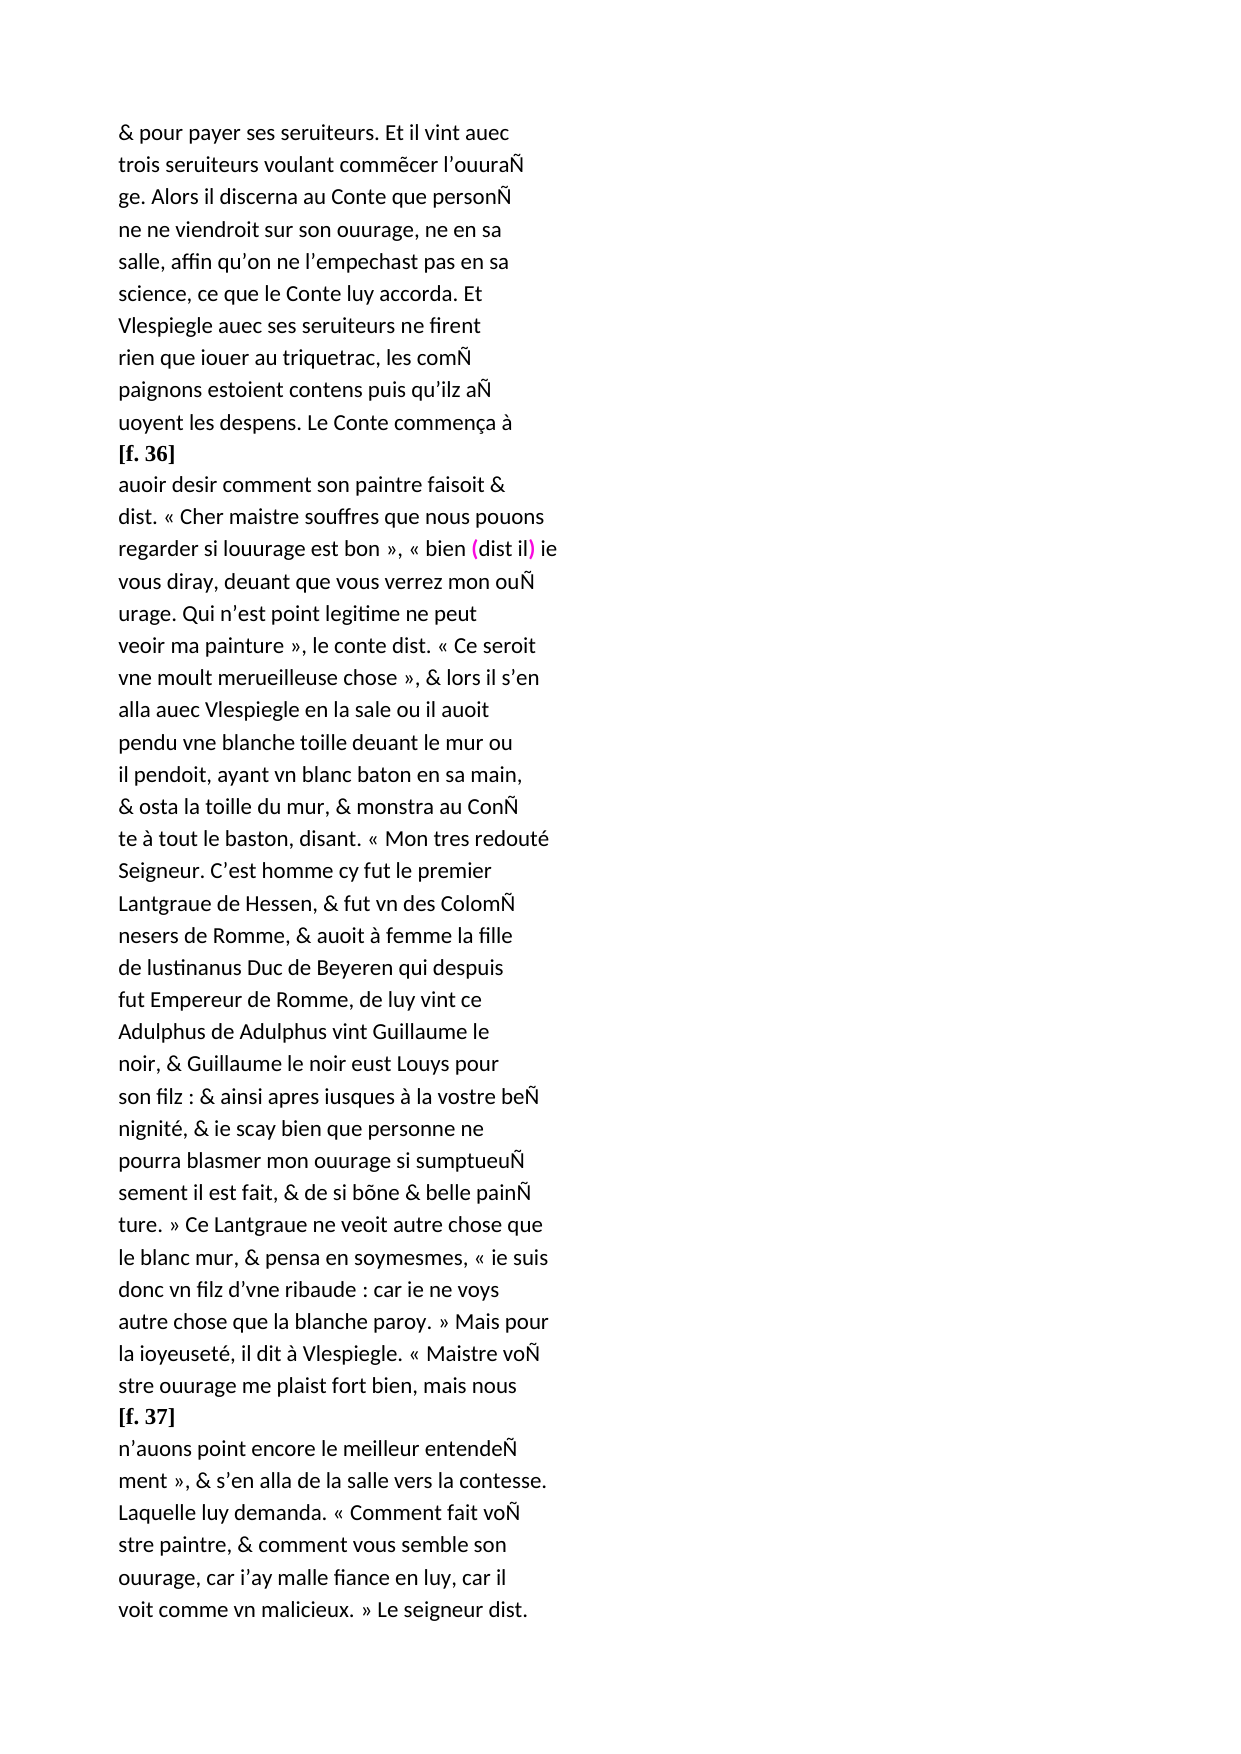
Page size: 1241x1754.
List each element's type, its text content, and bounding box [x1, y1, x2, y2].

text & pour payer ses seruiteurs. Et il vint auec trois seruiteurs voulant commẽcer l’ouuraÑ ge. Alors il discerna au Conte que personÑ ne ne viendroit sur son ouurage, ne en sa salle, affin qu’on ne l’empechast pas en sa science, ce que le Conte luy accorda. Et Vlespiegle auec ses seruiteurs ne firent rien que iouer au triquetrac, les comÑ paignons estoient contens puis qu’ilz aÑ uoyent les despens. Le Conte commença à [f. 36] auoir desir comment son paintre faisoit & dist. « Cher maistre souffres que nous pouons regarder si louurage est bon », « bien (dist il) ie vous diray, deuant que vous verrez mon ouÑ urage. Qui n’est point legitime ne peut veoir ma painture », le conte dist. « Ce seroit vne moult merueilleuse chose », & lors il s’en alla auec Vlespiegle en la sale ou il auoit pendu vne blanche toille deuant le mur ou il pendoit, ayant vn blanc baton en sa main, & osta la toille du mur, & monstra au ConÑ te à tout le baston, disant. « Mon tres redouté Seigneur. C’est homme cy fut le premier Lantgraue de Hessen, & fut vn des ColomÑ nesers de Romme, & auoit à femme la fille de lustinanus Duc de Beyeren qui despuis fut Empereur de Romme, de luy vint ce Adulphus de Adulphus vint Guillaume le noir, & Guillaume le noir eust Louys pour son filz : & ainsi apres iusques à la vostre beÑ nignité, & ie scay bien que personne ne pourra blasmer mon ouurage si sumptueuÑ sement il est fait, & de si bõne & belle painÑ ture. » Ce Lantgraue ne veoit autre chose que le blanc mur, & pensa en soymesmes, « ie suis donc vn filz d’vne ribaude : car ie ne voys autre chose que la blanche paroy. » Mais pour la ioyeuseté, il dit à Vlespiegle. « Maistre voÑ stre ouurage me plaist fort bien, mais nous [f. 37] n’auons point encore le meilleur entendeÑ ment », & s’en alla de la salle vers la contesse. Laquelle luy demanda. « Comment fait voÑ stre paintre, & comment vous semble son ouurage, car i’ay malle fiance en luy, car il voit comme vn malicieux. » Le seigneur dist. [118, 118, 1122, 1623]
